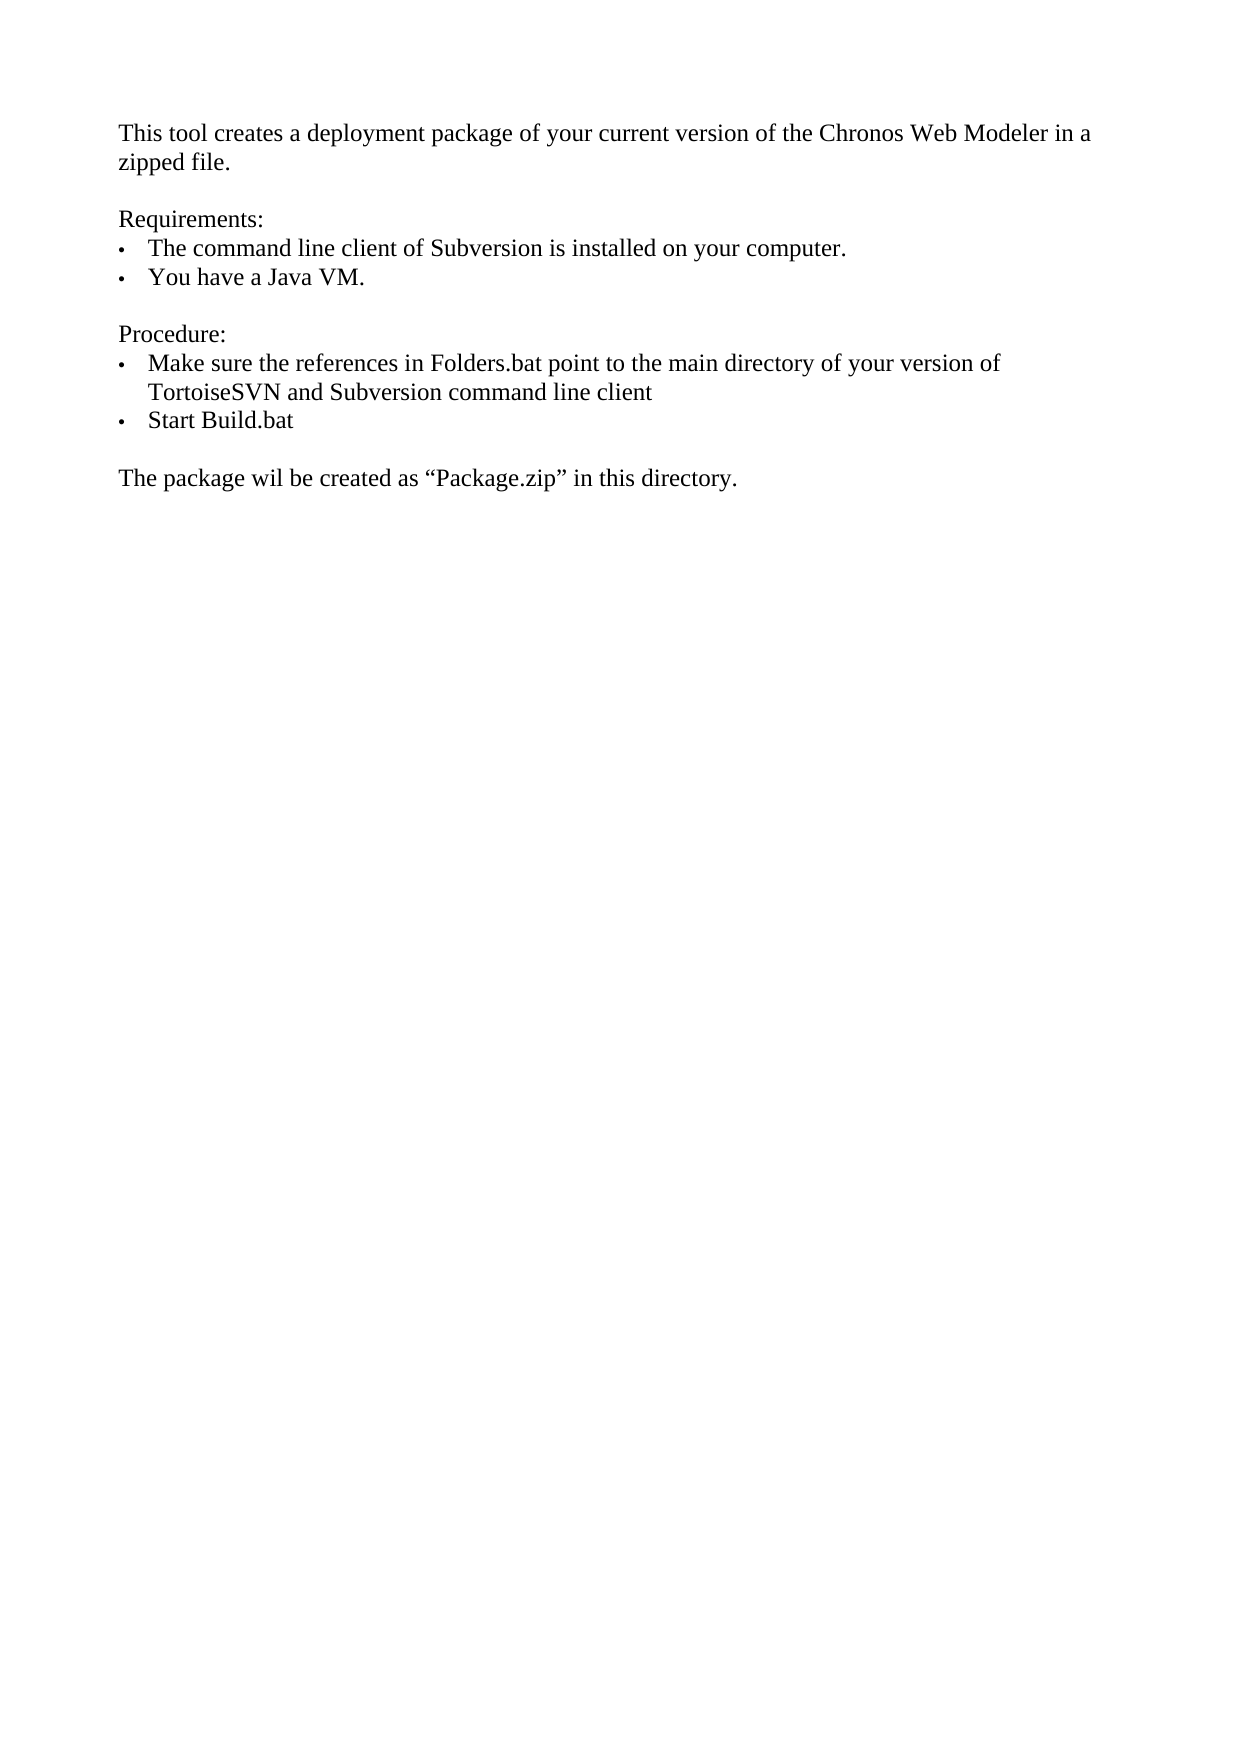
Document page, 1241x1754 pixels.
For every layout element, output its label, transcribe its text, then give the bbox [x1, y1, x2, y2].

list You have a Java VM. [118, 262, 1122, 291]
text Requirements: [118, 204, 1122, 233]
text This tool creates a deployment package of your current version of the Chronos Web Modeler in a zipped file. [118, 118, 1122, 176]
list The command line client of Subversion is installed on your computer. [118, 233, 1122, 262]
list Start Build.bat [118, 406, 1122, 434]
list Make sure the references in Folders.bat point to the main directory of your version of TortoiseSVN and Subversion command line client [118, 348, 1122, 406]
text Procedure: [118, 319, 1122, 348]
text The package wil be created as “Package.zip” in this directory. [118, 463, 1122, 492]
